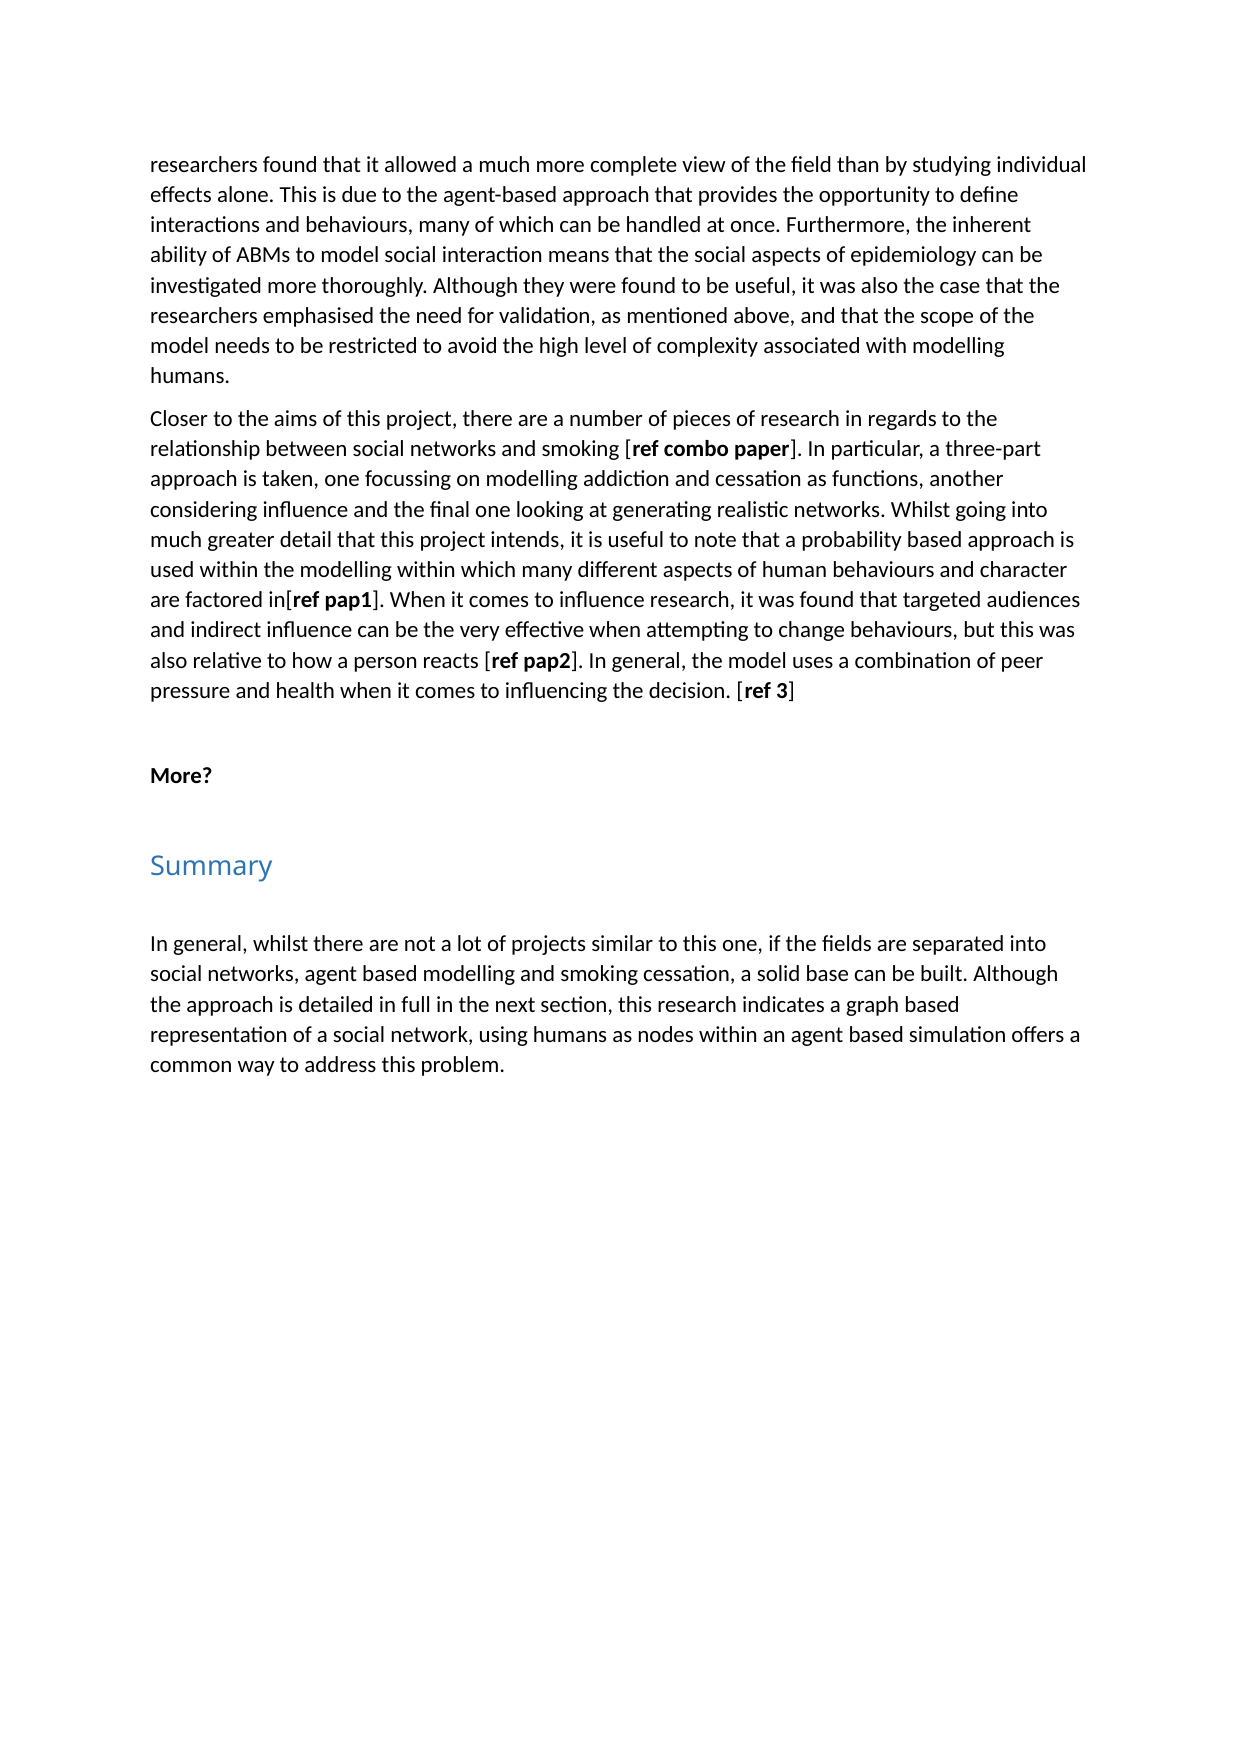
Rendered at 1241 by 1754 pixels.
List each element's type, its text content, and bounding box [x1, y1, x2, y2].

subtitle Summary [150, 847, 1090, 884]
text Closer to the aims of this project, there are a number of pieces of research in regards to the relationship between social networks and smoking [ref combo paper]. In particular, a three-part approach is taken, one focussing on modelling addiction and cessation as functions, another considering influence and the final one looking at generating realistic networks. Whilst going into much greater detail that this project intends, it is useful to note that a probability based approach is used within the modelling within which many different aspects of human behaviours and character are factored in[ref pap1]. When it comes to influence research, it was found that targeted audiences and indirect influence can be the very effective when attempting to change behaviours, but this was also relative to how a person reacts [ref pap2]. In general, the model uses a combination of peer pressure and health when it comes to influencing the decision. [ref 3] [150, 404, 1090, 704]
text More? [150, 761, 1090, 789]
text researchers found that it allowed a much more complete view of the field than by studying individual effects alone. This is due to the agent-based approach that provides the opportunity to define interactions and behaviours, many of which can be handled at once. Furthermore, the inherent ability of ABMs to model social interaction means that the social aspects of epidemiology can be investigated more thoroughly. Although they were found to be useful, it was also the case that the researchers emphasised the need for validation, as mentioned above, and that the scope of the model needs to be restricted to avoid the high level of complexity associated with modelling humans. [150, 150, 1090, 389]
text In general, whilst there are not a lot of projects similar to this one, if the fields are separated into social networks, agent based modelling and smoking cessation, a solid base can be built. Although the approach is detailed in full in the next section, this research indicates a graph based representation of a social network, using humans as nodes within an agent based simulation offers a common way to address this problem. [150, 929, 1090, 1078]
